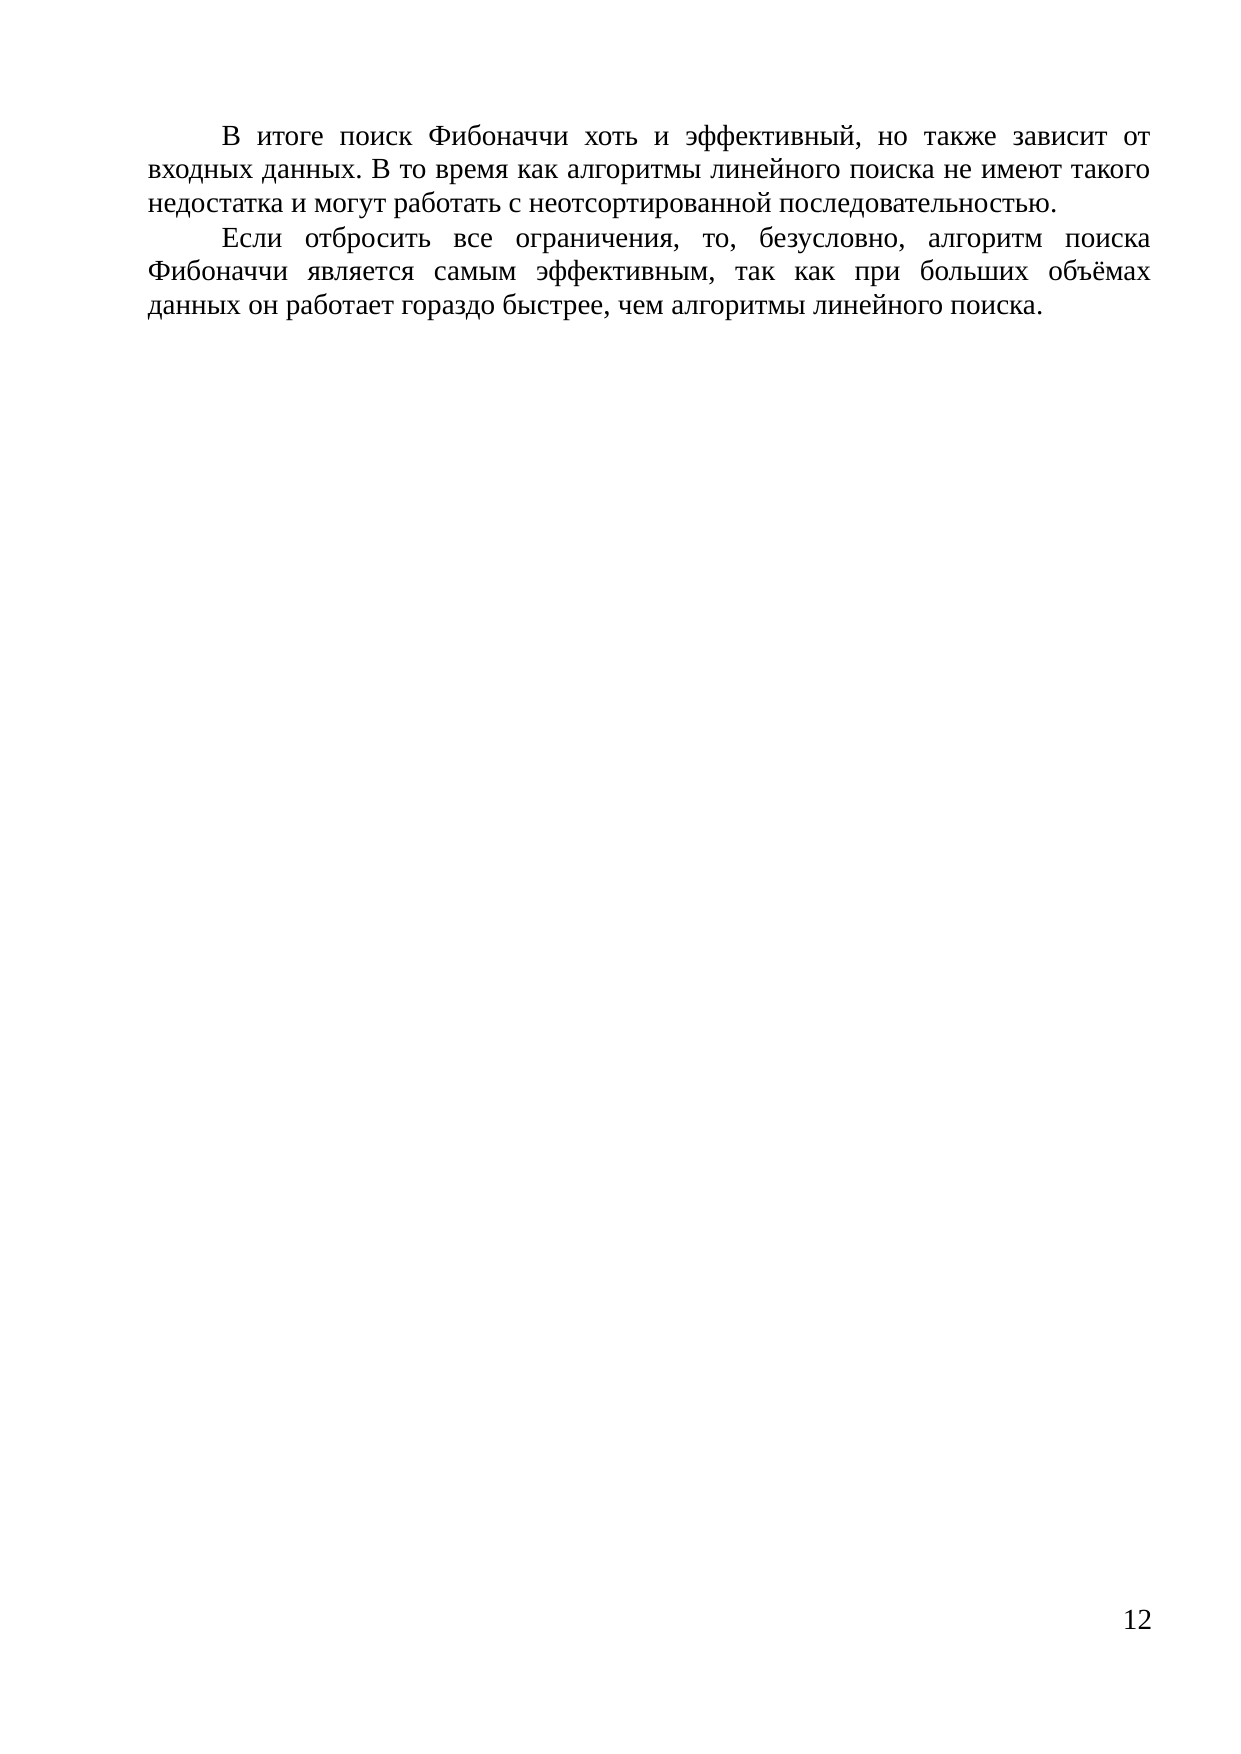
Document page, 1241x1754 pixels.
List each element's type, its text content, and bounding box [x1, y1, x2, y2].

text Если отбросить все ограничения, то, безусловно, алгоритм поиска Фибоначчи является самым эффективным, так как при больших объёмах данных он работает гораздо быстрее, чем алгоритмы линейного поиска. [148, 220, 1152, 321]
text В итоге поиск Фибоначчи хоть и эффективный, но также зависит от входных данных. В то время как алгоритмы линейного поиска не имеют такого недостатка и могут работать с неотсортированной последовательностью. [148, 118, 1152, 219]
